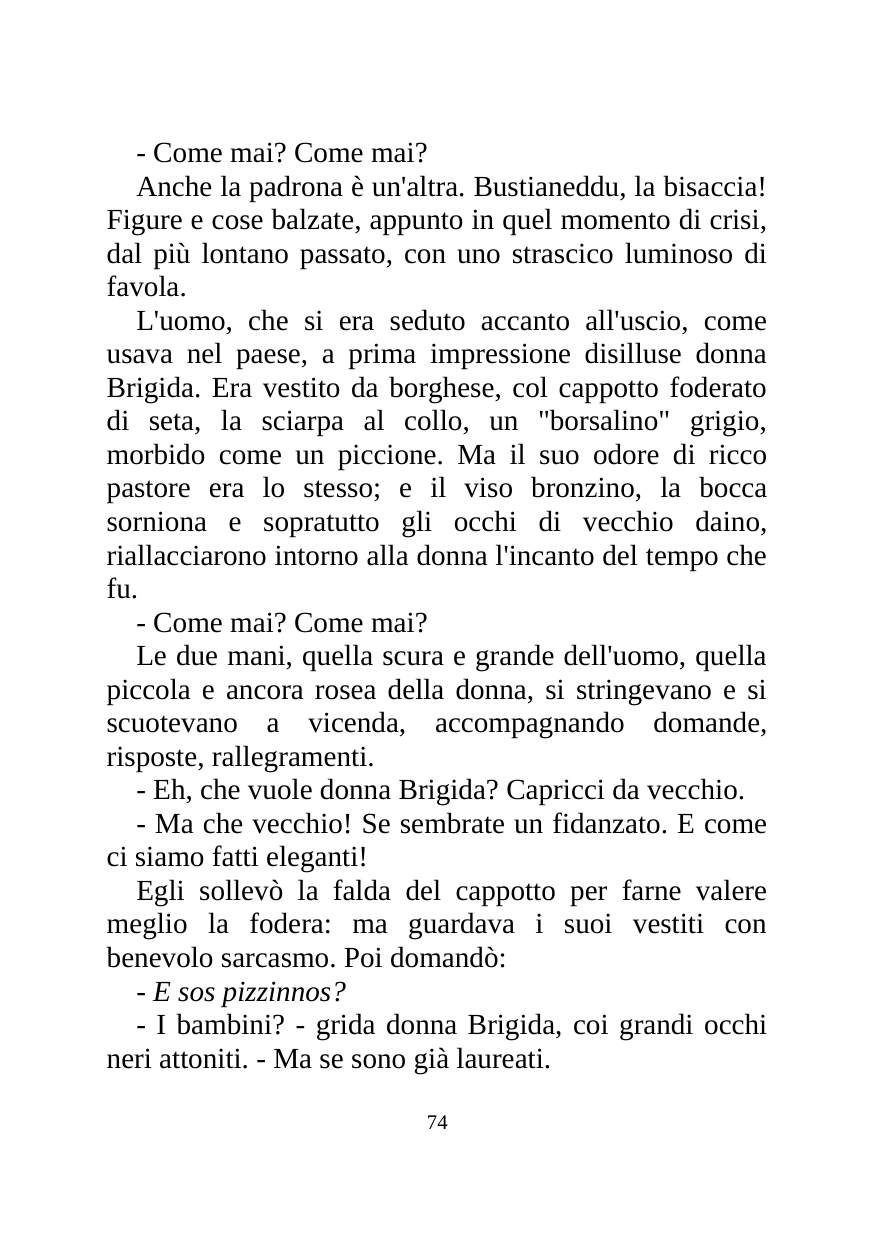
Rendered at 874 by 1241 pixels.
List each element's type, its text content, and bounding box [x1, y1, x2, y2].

text - Ma che vecchio! Se sembrate un fidanzato. E come ci siamo fatti eleganti! [106, 806, 768, 873]
text - E sos pizzinnos? [106, 974, 768, 1007]
text Anche la padrona è un'altra. Bustianeddu, la bisaccia! Figure e cose balzate, appunto in quel momento di crisi, dal più lontano passato, con uno strascico luminoso di favola. [106, 169, 768, 303]
text - I bambini? - grida donna Brigida, coi grandi occhi neri attoniti. - Ma se sono già laureati. [106, 1007, 768, 1074]
text L'uomo, che si era seduto accanto all'uscio, come usava nel paese, a prima impressione disilluse donna Brigida. Era vestito da borghese, col cappotto foderato di seta, la sciarpa al collo, un "borsalino" grigio, morbido come un piccione. Ma il suo odore di ricco pastore era lo stesso; e il viso bronzino, la bocca sorniona e sopratutto gli occhi di vecchio daino, riallacciarono intorno alla donna l'incanto del tempo che fu. [106, 303, 768, 605]
text - Eh, che vuole donna Brigida? Capricci da vecchio. [106, 772, 768, 806]
text - Come mai? Come mai? [106, 135, 768, 169]
text Le due mani, quella scura e grande dell'uomo, quella piccola e ancora rosea della donna, si stringevano e si scuotevano a vicenda, accompagnando domande, risposte, rallegramenti. [106, 638, 768, 772]
text Egli sollevò la falda del cappotto per farne valere meglio la fodera: ma guardava i suoi vestiti con benevolo sarcasmo. Poi domandò: [106, 873, 768, 974]
text - Come mai? Come mai? [106, 605, 768, 638]
